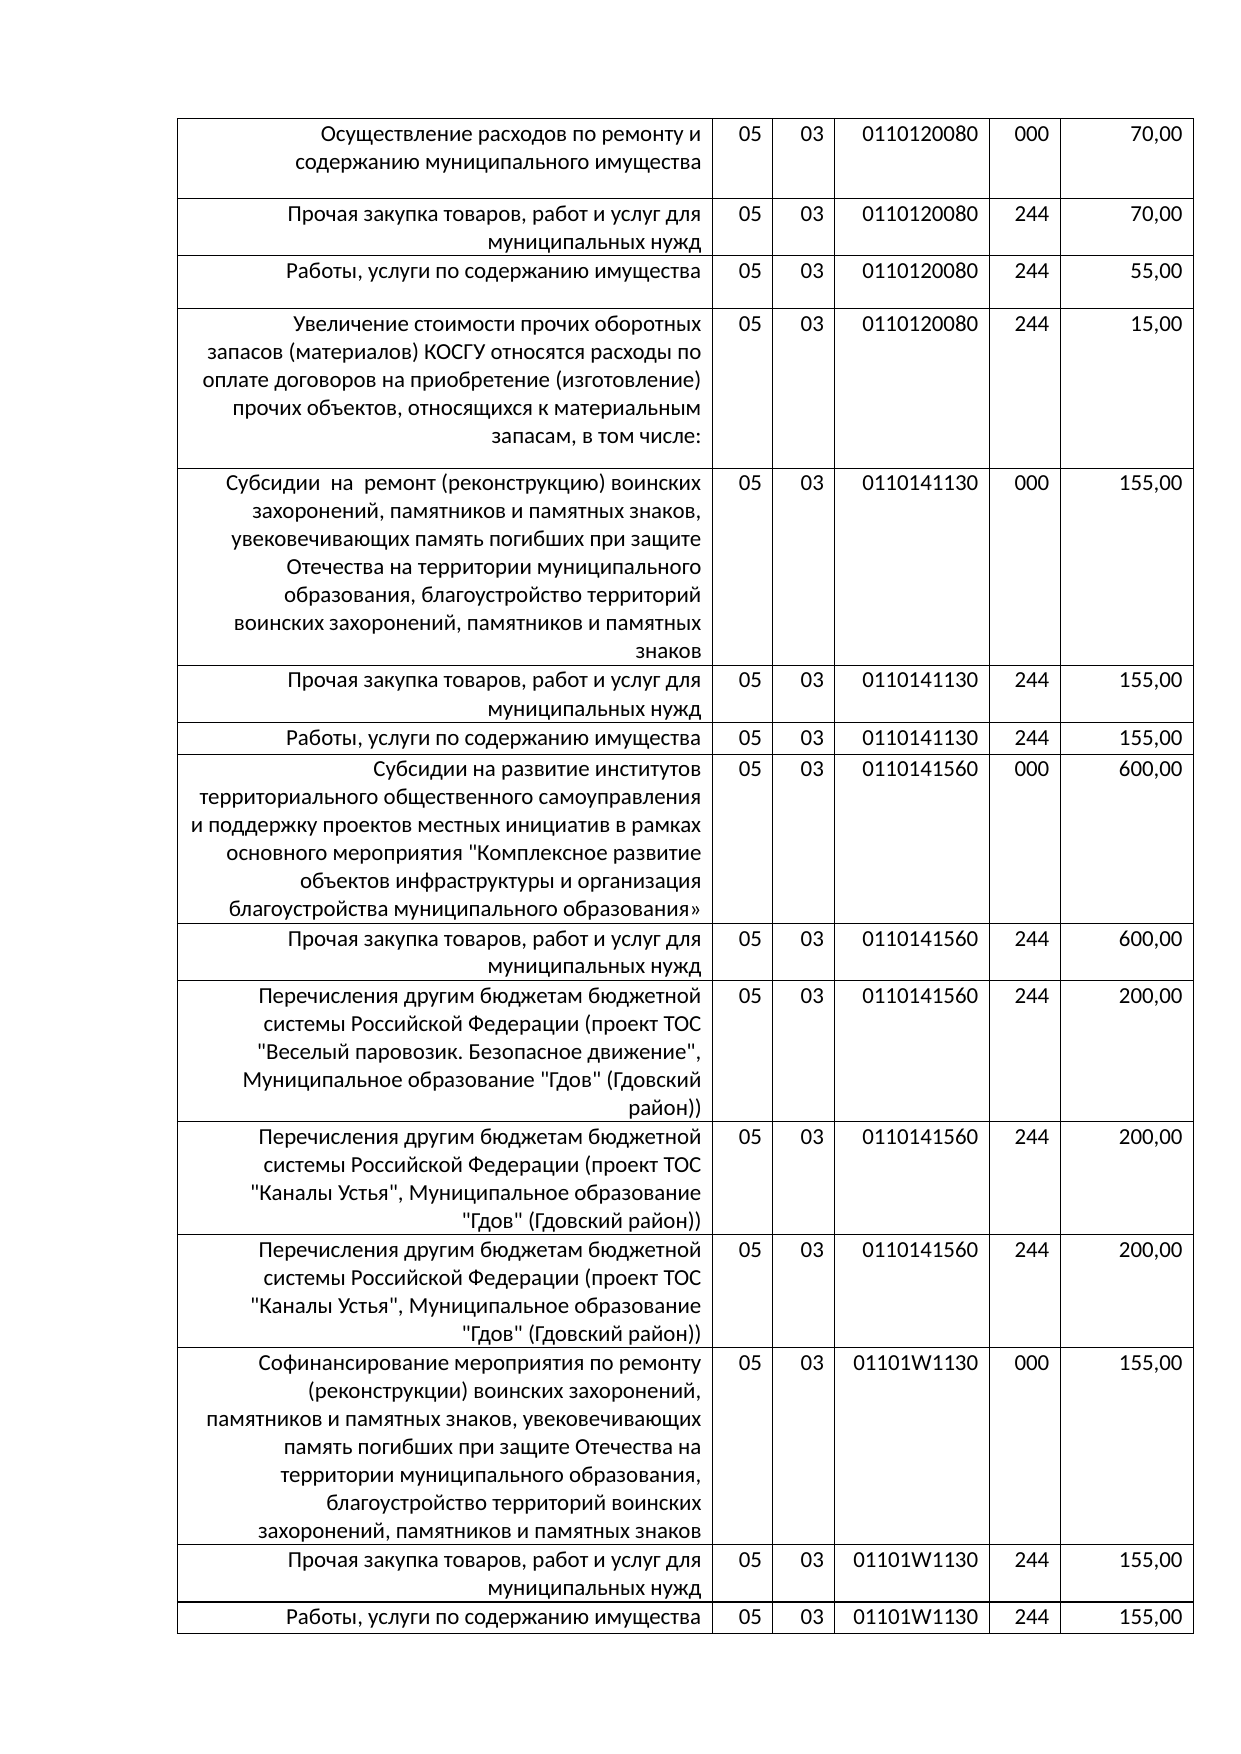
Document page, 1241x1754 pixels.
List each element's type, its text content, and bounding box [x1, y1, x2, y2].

table_cell Прочая закупка товаров, работ и услуг для муниципальных нужд [178, 924, 712, 980]
table_cell 05 [713, 256, 772, 308]
table_cell Перечисления другим бюджетам бюджетной системы Российской Федерации (проект ТОС "Каналы Устья", Муниципальное образование "Гдов" (Гдовский район)) [178, 1235, 712, 1347]
table_cell 200,00 [1061, 1122, 1193, 1234]
table_cell 03 [773, 723, 834, 753]
table_cell 244 [990, 199, 1060, 255]
table_cell 0110141560 [835, 755, 989, 923]
table_cell 15,00 [1061, 309, 1193, 467]
table_cell 70,00 [1061, 119, 1193, 198]
table_cell 05 [713, 469, 772, 664]
table_cell 05 [713, 666, 772, 722]
table_cell 03 [773, 1603, 834, 1633]
table_cell 03 [773, 1122, 834, 1234]
table_cell 0110141560 [835, 981, 989, 1121]
table_cell 01101W1130 [835, 1545, 989, 1601]
table_cell 05 [713, 1122, 772, 1234]
table_cell 000 [990, 1348, 1060, 1544]
table_cell 155,00 [1061, 469, 1193, 664]
table_cell 244 [990, 981, 1060, 1121]
table_cell 600,00 [1061, 924, 1193, 980]
table_cell 70,00 [1061, 199, 1193, 255]
table_cell 244 [990, 723, 1060, 753]
table_cell 0110141130 [835, 723, 989, 753]
table_cell 05 [713, 1235, 772, 1347]
table_cell Софинансирование мероприятия по ремонту (реконструкции) воинских захоронений, памятников и памятных знаков, увековечивающих память погибших при защите Отечества на территории муниципального образования, благоустройство территорий воинских захоронений, памятников и памятных знаков [178, 1348, 712, 1544]
table_cell Работы, услуги по содержанию имущества [178, 723, 712, 753]
table_cell 000 [990, 119, 1060, 198]
table_cell 0110141560 [835, 924, 989, 980]
table_cell 01101W1130 [835, 1603, 989, 1633]
table_cell 244 [990, 309, 1060, 467]
table_cell Прочая закупка товаров, работ и услуг для муниципальных нужд [178, 666, 712, 722]
table_cell 244 [990, 1603, 1060, 1633]
table_cell 0110141130 [835, 666, 989, 722]
table_cell 05 [713, 1603, 772, 1633]
table_cell 03 [773, 924, 834, 980]
table_cell 244 [990, 924, 1060, 980]
table_cell 03 [773, 1545, 834, 1601]
table_cell 05 [713, 924, 772, 980]
table_cell 0110120080 [835, 256, 989, 308]
table_cell 200,00 [1061, 1235, 1193, 1347]
table_cell 155,00 [1061, 1348, 1193, 1544]
table_cell 03 [773, 981, 834, 1121]
table_cell 03 [773, 1235, 834, 1347]
table_cell 55,00 [1061, 256, 1193, 308]
table_cell Работы, услуги по содержанию имущества [178, 1603, 712, 1633]
table_cell 244 [990, 666, 1060, 722]
table_cell 244 [990, 256, 1060, 308]
table_cell 0110120080 [835, 309, 989, 467]
table_cell 244 [990, 1545, 1060, 1601]
table_cell Перечисления другим бюджетам бюджетной системы Российской Федерации (проект ТОС "Каналы Устья", Муниципальное образование "Гдов" (Гдовский район)) [178, 1122, 712, 1234]
table_cell 01101W1130 [835, 1348, 989, 1544]
table_cell Перечисления другим бюджетам бюджетной системы Российской Федерации (проект ТОС "Веселый паровозик. Безопасное движение", Муниципальное образование "Гдов" (Гдовский район)) [178, 981, 712, 1121]
table_cell 200,00 [1061, 981, 1193, 1121]
table_cell 05 [713, 309, 772, 467]
table_cell 03 [773, 1348, 834, 1544]
table_cell 05 [713, 1348, 772, 1544]
table_cell 05 [713, 199, 772, 255]
table_cell 000 [990, 469, 1060, 664]
table_cell 03 [773, 256, 834, 308]
table_cell 0110141130 [835, 469, 989, 664]
table_cell 244 [990, 1235, 1060, 1347]
table_cell 0110120080 [835, 199, 989, 255]
table_cell 0110120080 [835, 119, 989, 198]
table_cell 0110141560 [835, 1122, 989, 1234]
table_cell 155,00 [1061, 1545, 1193, 1601]
table_cell 03 [773, 119, 834, 198]
table_cell 05 [713, 981, 772, 1121]
table_cell Осуществление расходов по ремонту и содержанию муниципального имущества [178, 119, 712, 198]
table_cell Увеличение стоимости прочих оборотных запасов (материалов) КОСГУ относятся расходы по оплате договоров на приобретение (изготовление) прочих объектов, относящихся к материальным запасам, в том числе: [178, 309, 712, 467]
table_cell 05 [713, 755, 772, 923]
table_cell Прочая закупка товаров, работ и услуг для муниципальных нужд [178, 1545, 712, 1601]
table_cell 05 [713, 723, 772, 753]
table_cell 0110141560 [835, 1235, 989, 1347]
table_cell 244 [990, 1122, 1060, 1234]
table_cell 03 [773, 755, 834, 923]
table_cell 03 [773, 199, 834, 255]
table_cell 155,00 [1061, 666, 1193, 722]
table_cell 03 [773, 309, 834, 467]
table_cell 155,00 [1061, 723, 1193, 753]
table_cell Субсидии на ремонт (реконструкцию) воинских захоронений, памятников и памятных знаков, увековечивающих память погибших при защите Отечества на территории муниципального образования, благоустройство территорий воинских захоронений, памятников и памятных знаков [178, 469, 712, 664]
table_cell 05 [713, 119, 772, 198]
table_cell 000 [990, 755, 1060, 923]
table_cell 03 [773, 666, 834, 722]
table_cell 155,00 [1061, 1603, 1193, 1633]
table_cell Работы, услуги по содержанию имущества [178, 256, 712, 308]
table_cell Субсидии на развитие институтов территориального общественного самоуправления и поддержку проектов местных инициатив в рамках основного мероприятия "Комплексное развитие объектов инфраструктуры и организация благоустройства муниципального образования» [178, 755, 712, 923]
table_cell 05 [713, 1545, 772, 1601]
table_cell 03 [773, 469, 834, 664]
table_cell 600,00 [1061, 755, 1193, 923]
table_cell Прочая закупка товаров, работ и услуг для муниципальных нужд [178, 199, 712, 255]
